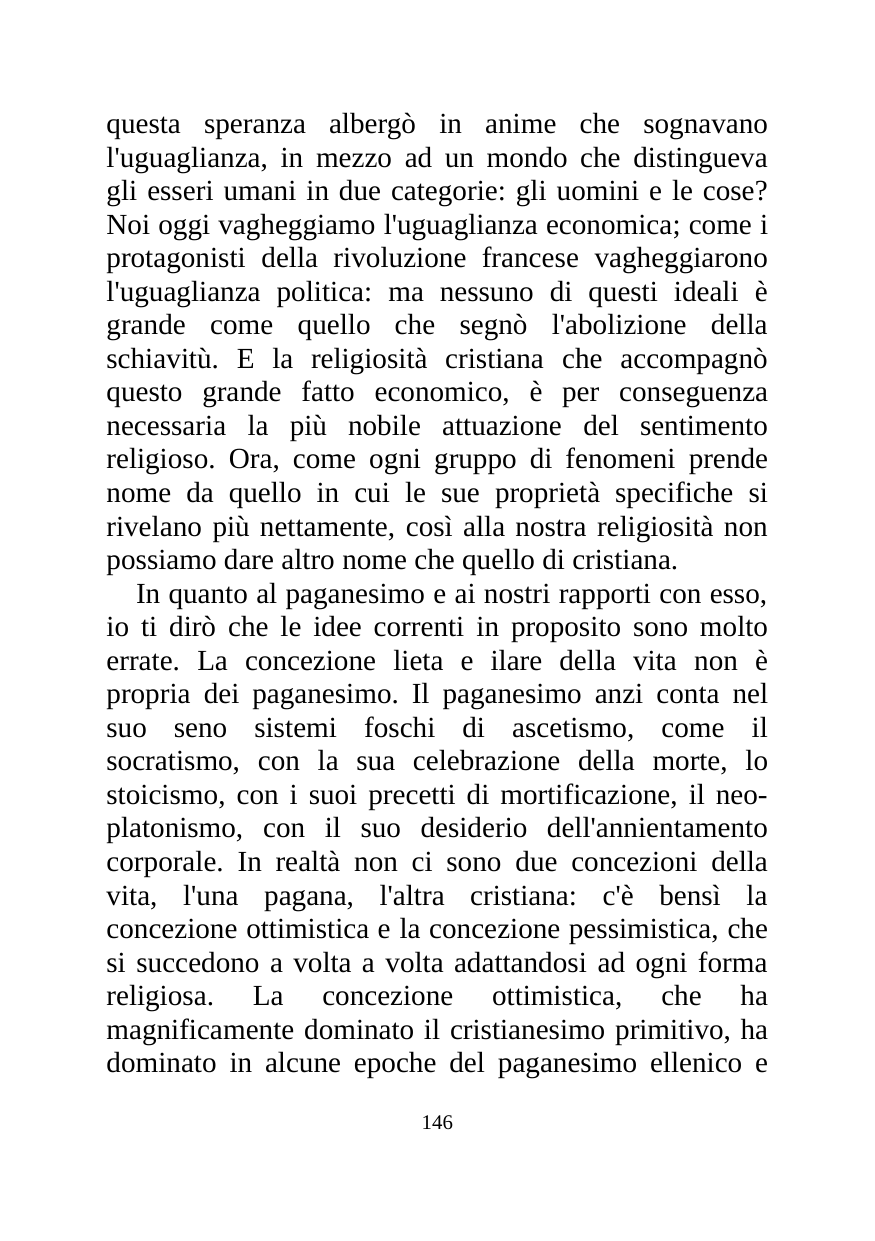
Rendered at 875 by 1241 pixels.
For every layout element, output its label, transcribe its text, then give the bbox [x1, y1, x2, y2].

text questa speranza albergò in anime che sognavano l'uguaglianza, in mezzo ad un mondo che distingueva gli esseri umani in due categorie: gli uomini e le cose? Noi oggi vagheggiamo l'uguaglianza economica; come i protagonisti della rivoluzione francese vagheggiarono l'uguaglianza politica: ma nessuno di questi ideali è grande come quello che segnò l'abolizione della schiavitù. E la religiosità cristiana che accompagnò questo grande fatto economico, è per conseguenza necessaria la più nobile attuazione del sentimento religioso. Ora, come ogni gruppo di fenomeni prende nome da quello in cui le sue proprietà specifiche si rivelano più nettamente, così alla nostra religiosità non possiamo dare altro nome che quello di cristiana. [106, 106, 768, 576]
text In quanto al paganesimo e ai nostri rapporti con esso, io ti dirò che le idee correnti in proposito sono molto errate. La concezione lieta e ilare della vita non è propria dei paganesimo. Il paganesimo anzi conta nel suo seno sistemi foschi di ascetismo, come il socratismo, con la sua celebrazione della morte, lo stoicismo, con i suoi precetti di mortificazione, il neo-platonismo, con il suo desiderio dell'annientamento corporale. In realtà non ci sono due concezioni della vita, l'una pagana, l'altra cristiana: c'è bensì la concezione ottimistica e la concezione pessimistica, che si succedono a volta a volta adattandosi ad ogni forma religiosa. La concezione ottimistica, che ha magnificamente dominato il cristianesimo primitivo, ha dominato in alcune epoche del paganesimo ellenico e [106, 576, 768, 1079]
